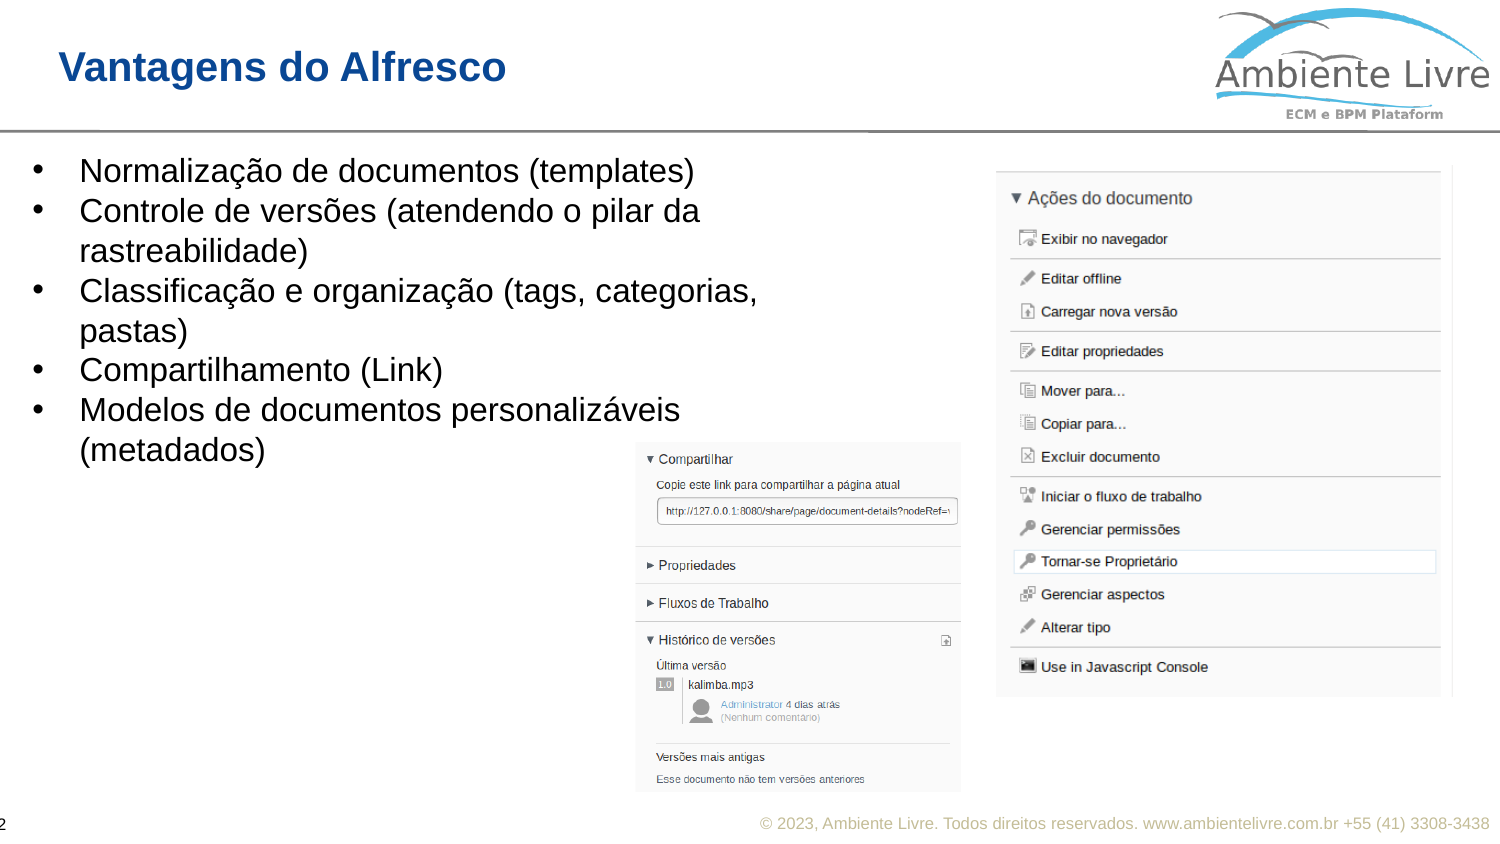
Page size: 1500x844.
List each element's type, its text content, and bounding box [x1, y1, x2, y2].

picture [880, 165, 1453, 697]
title Vantagens do Alfresco [43, 8, 1127, 129]
picture [623, 442, 969, 792]
text_box Normalização de documentos (templates) Controle de versões (atendendo o pilar da rastreabilidade) Classificação e organização (tags, categorias, pastas) Compartilhamento (Link) Modelos de documentos personalizáveis (metadados) [17, 141, 880, 476]
picture [1215, 8, 1489, 119]
